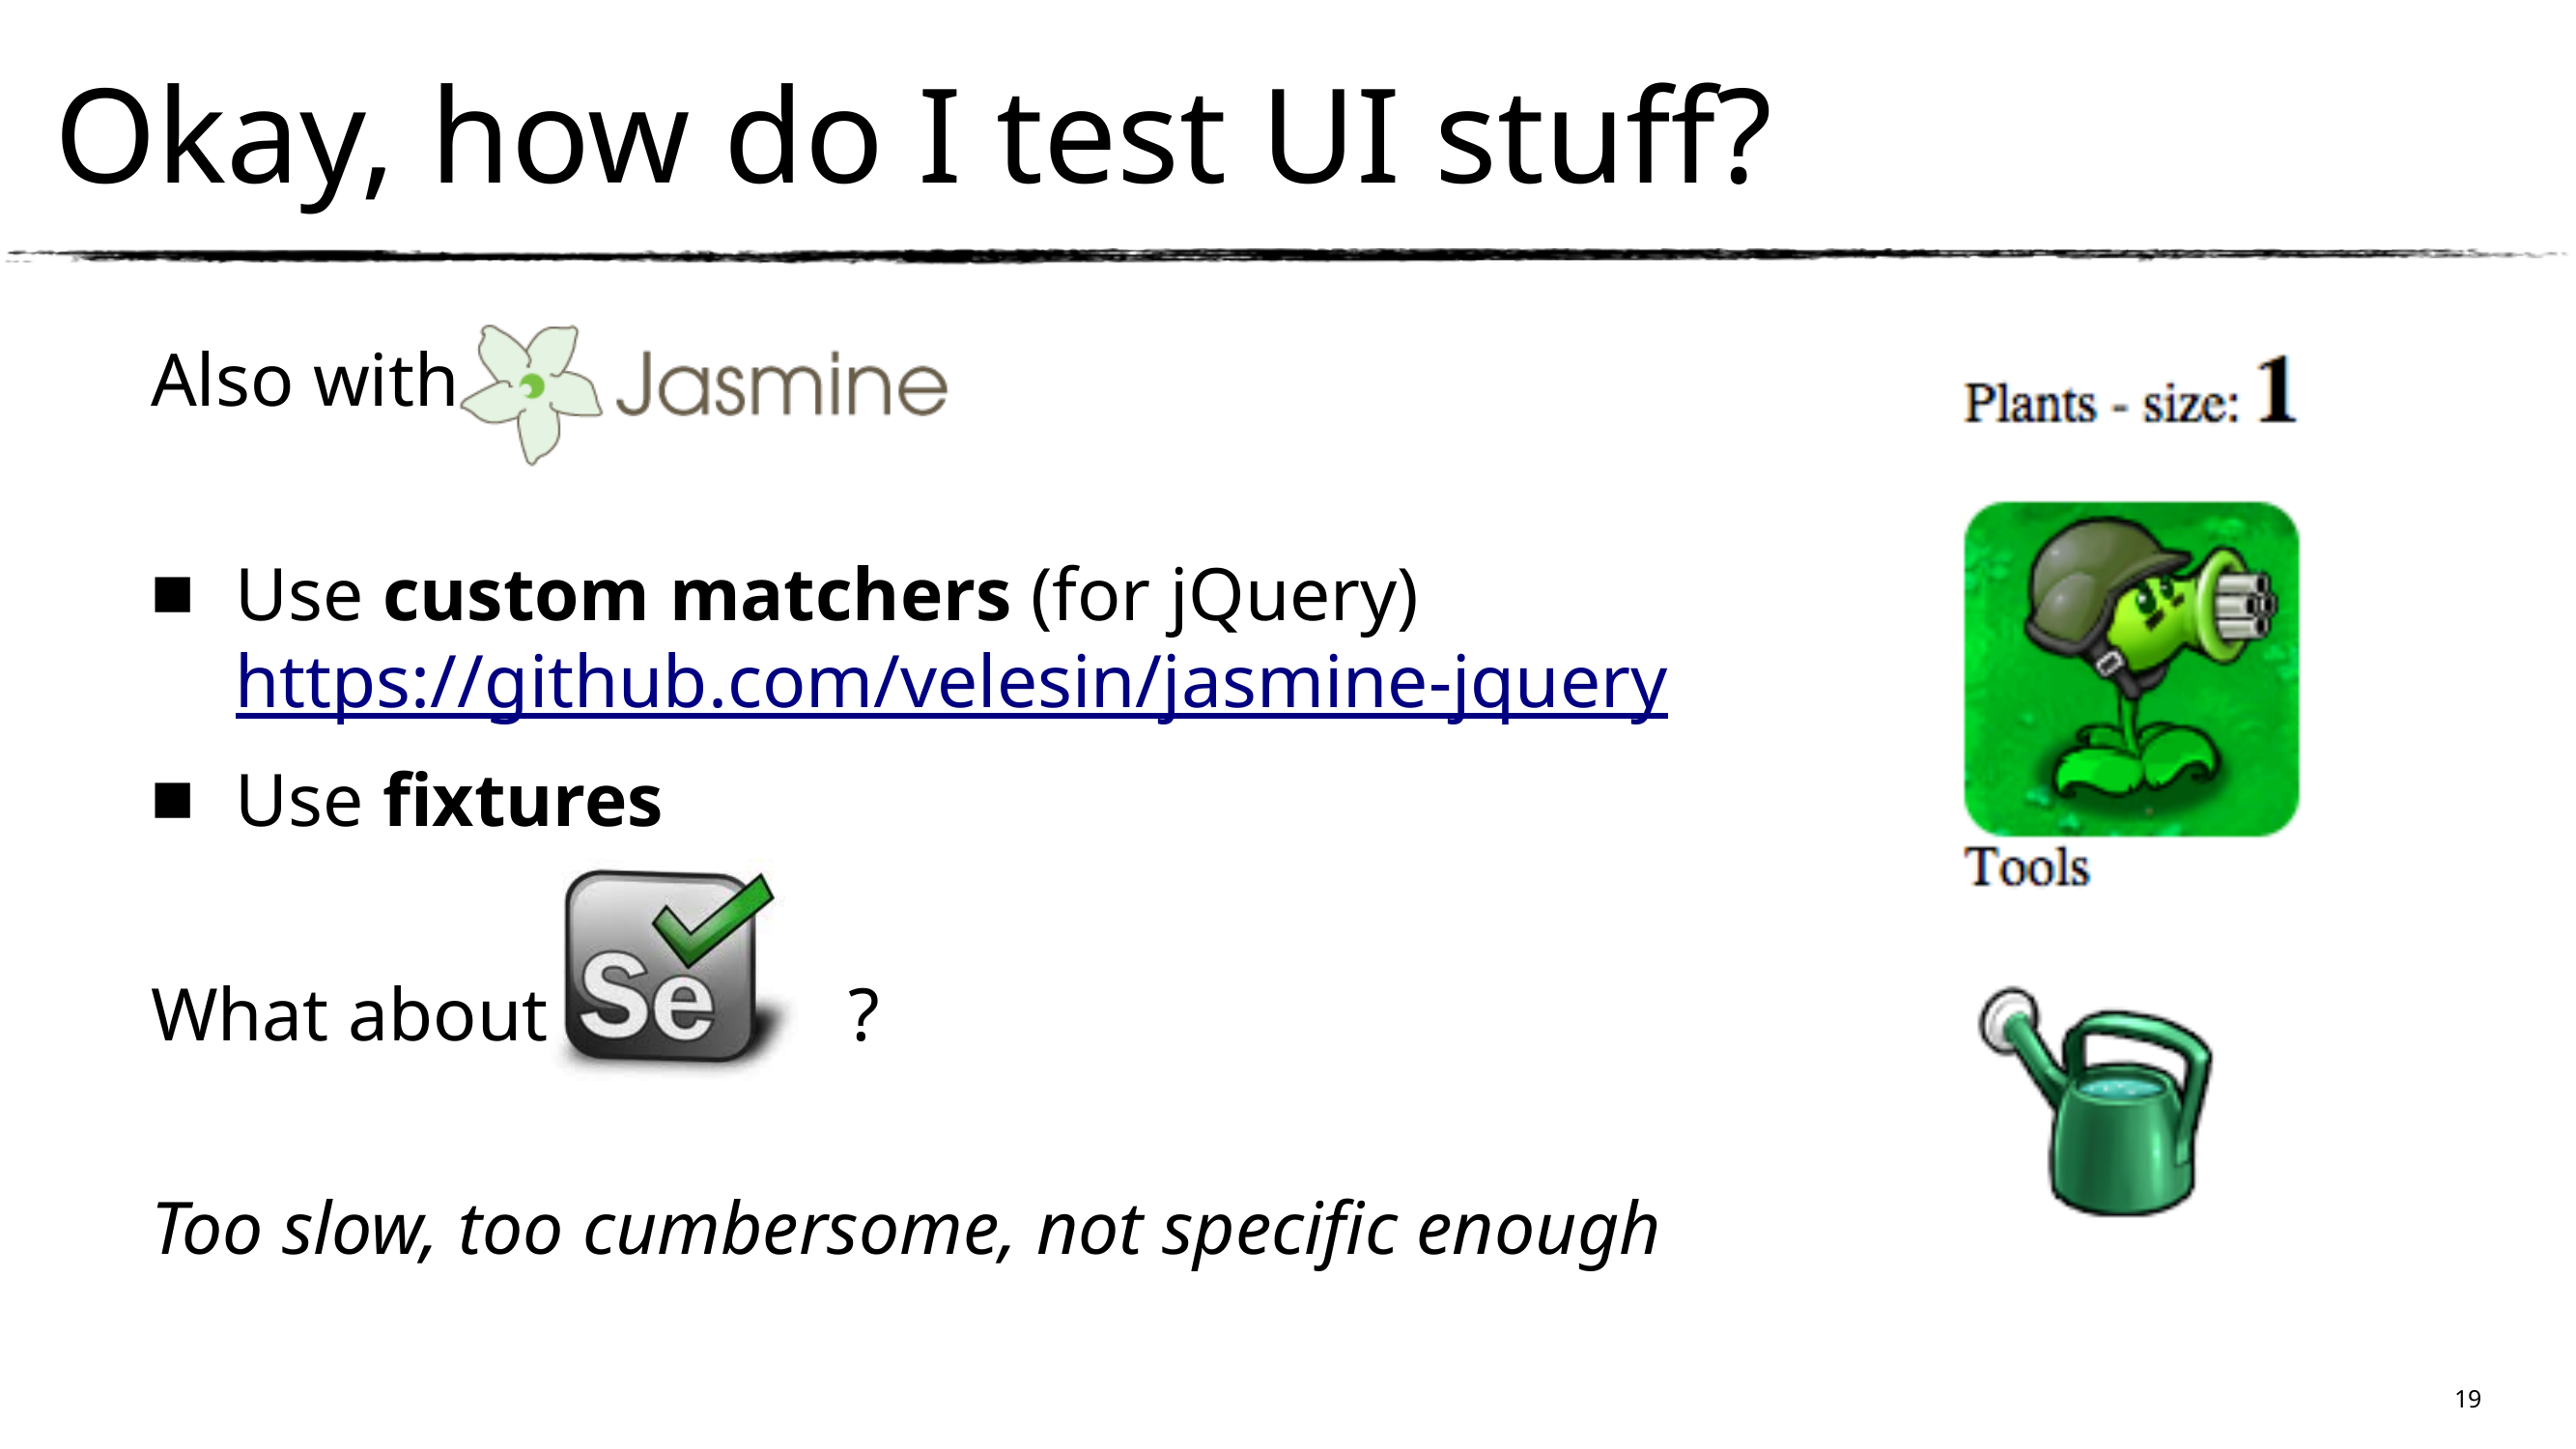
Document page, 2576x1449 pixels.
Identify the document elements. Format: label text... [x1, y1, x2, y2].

text_box Okay, how do I test UI stuff? [45, 12, 2528, 250]
picture [0, 248, 2576, 268]
picture [551, 859, 798, 1081]
picture [454, 313, 954, 473]
picture [1941, 326, 2468, 1294]
text_box [2447, 1376, 2490, 1421]
text_box Also with Use custom matchers (for jQuery) https://github.com/velesin/jasmine-jquery Use fixtures What about ? Too slow, too cumbersome, not specific enough [116, 326, 2457, 1387]
